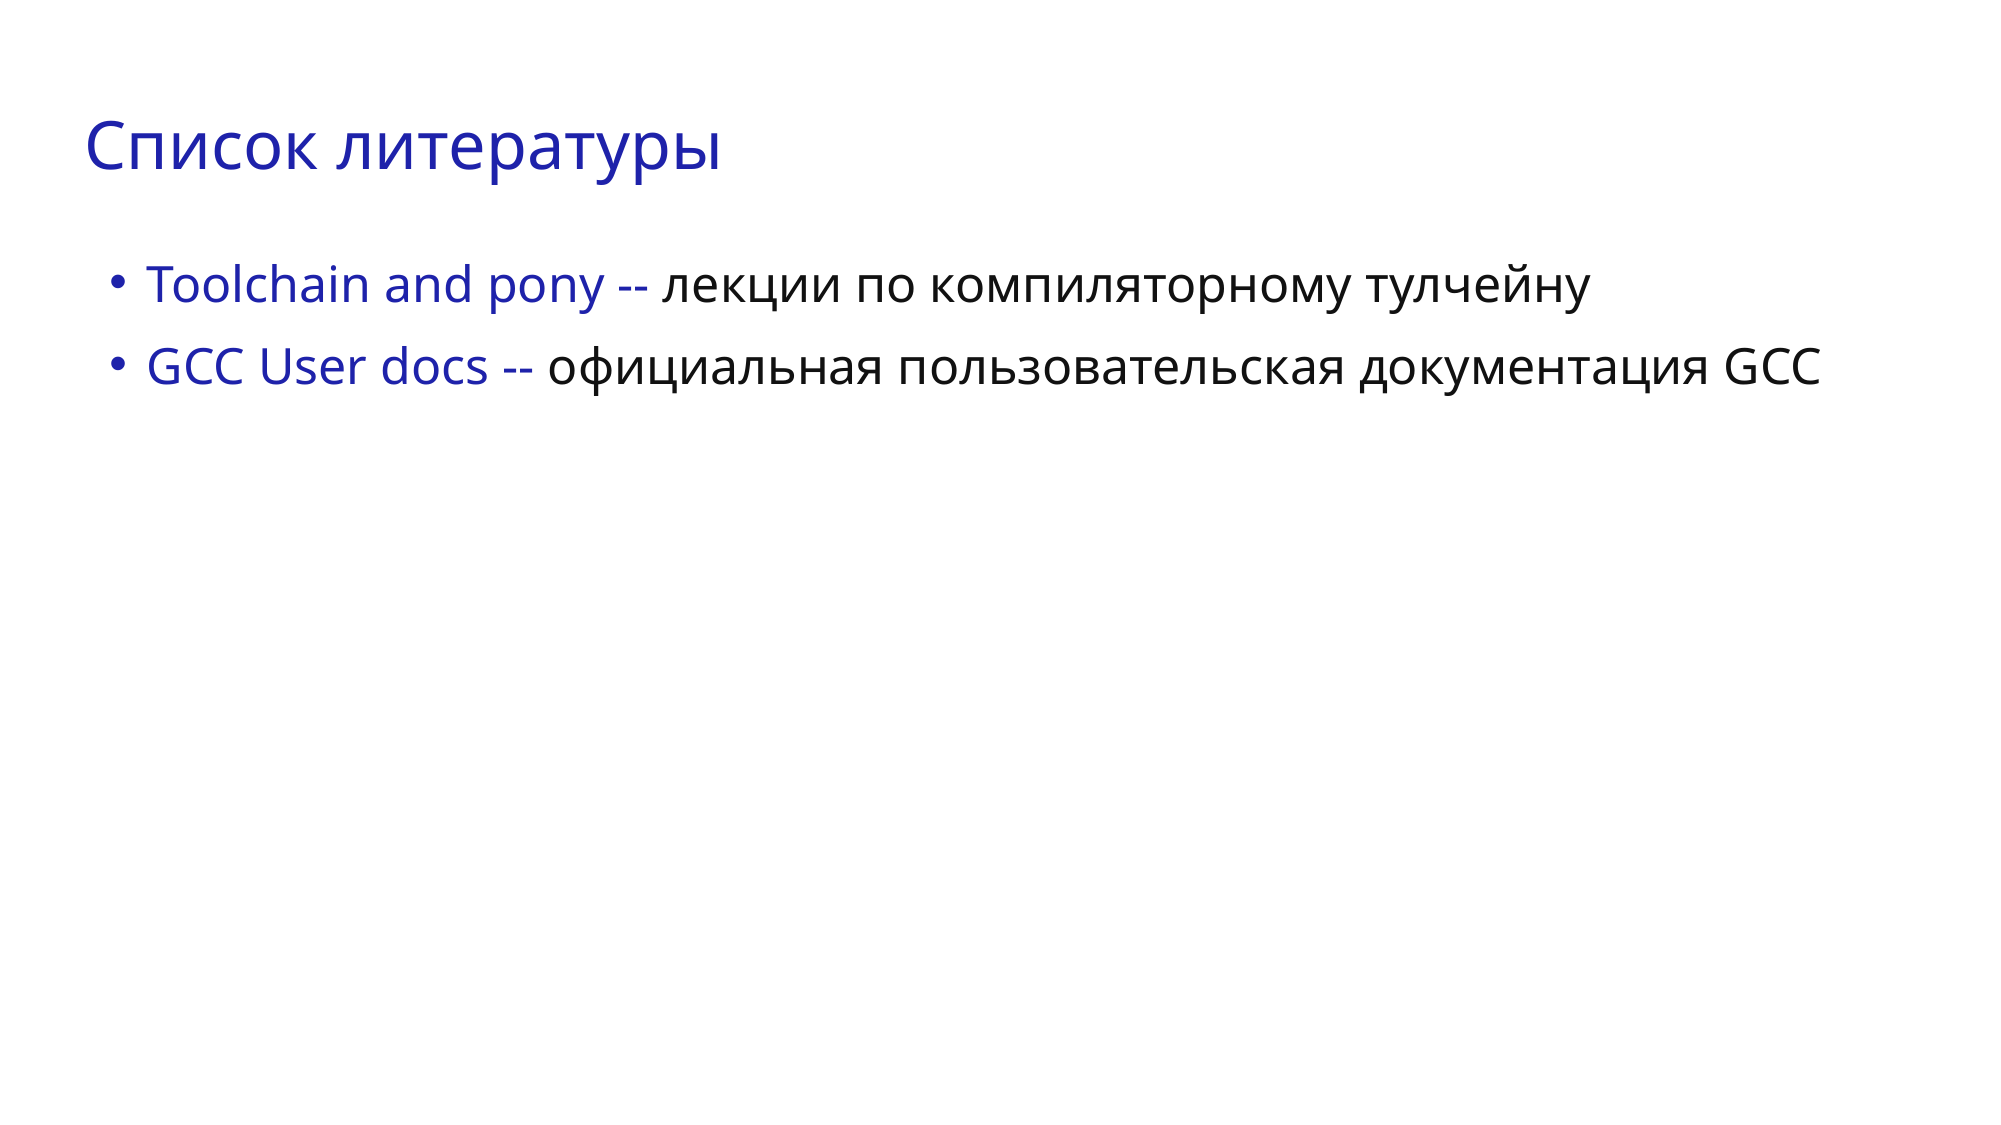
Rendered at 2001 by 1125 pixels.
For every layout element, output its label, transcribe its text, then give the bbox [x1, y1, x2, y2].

list Toolchain and pony -- лекции по компиляторному тулчейну GCC User docs -- официальная пользовательская документация GCC [109, 253, 1936, 948]
title Список литературы [84, 109, 1674, 205]
